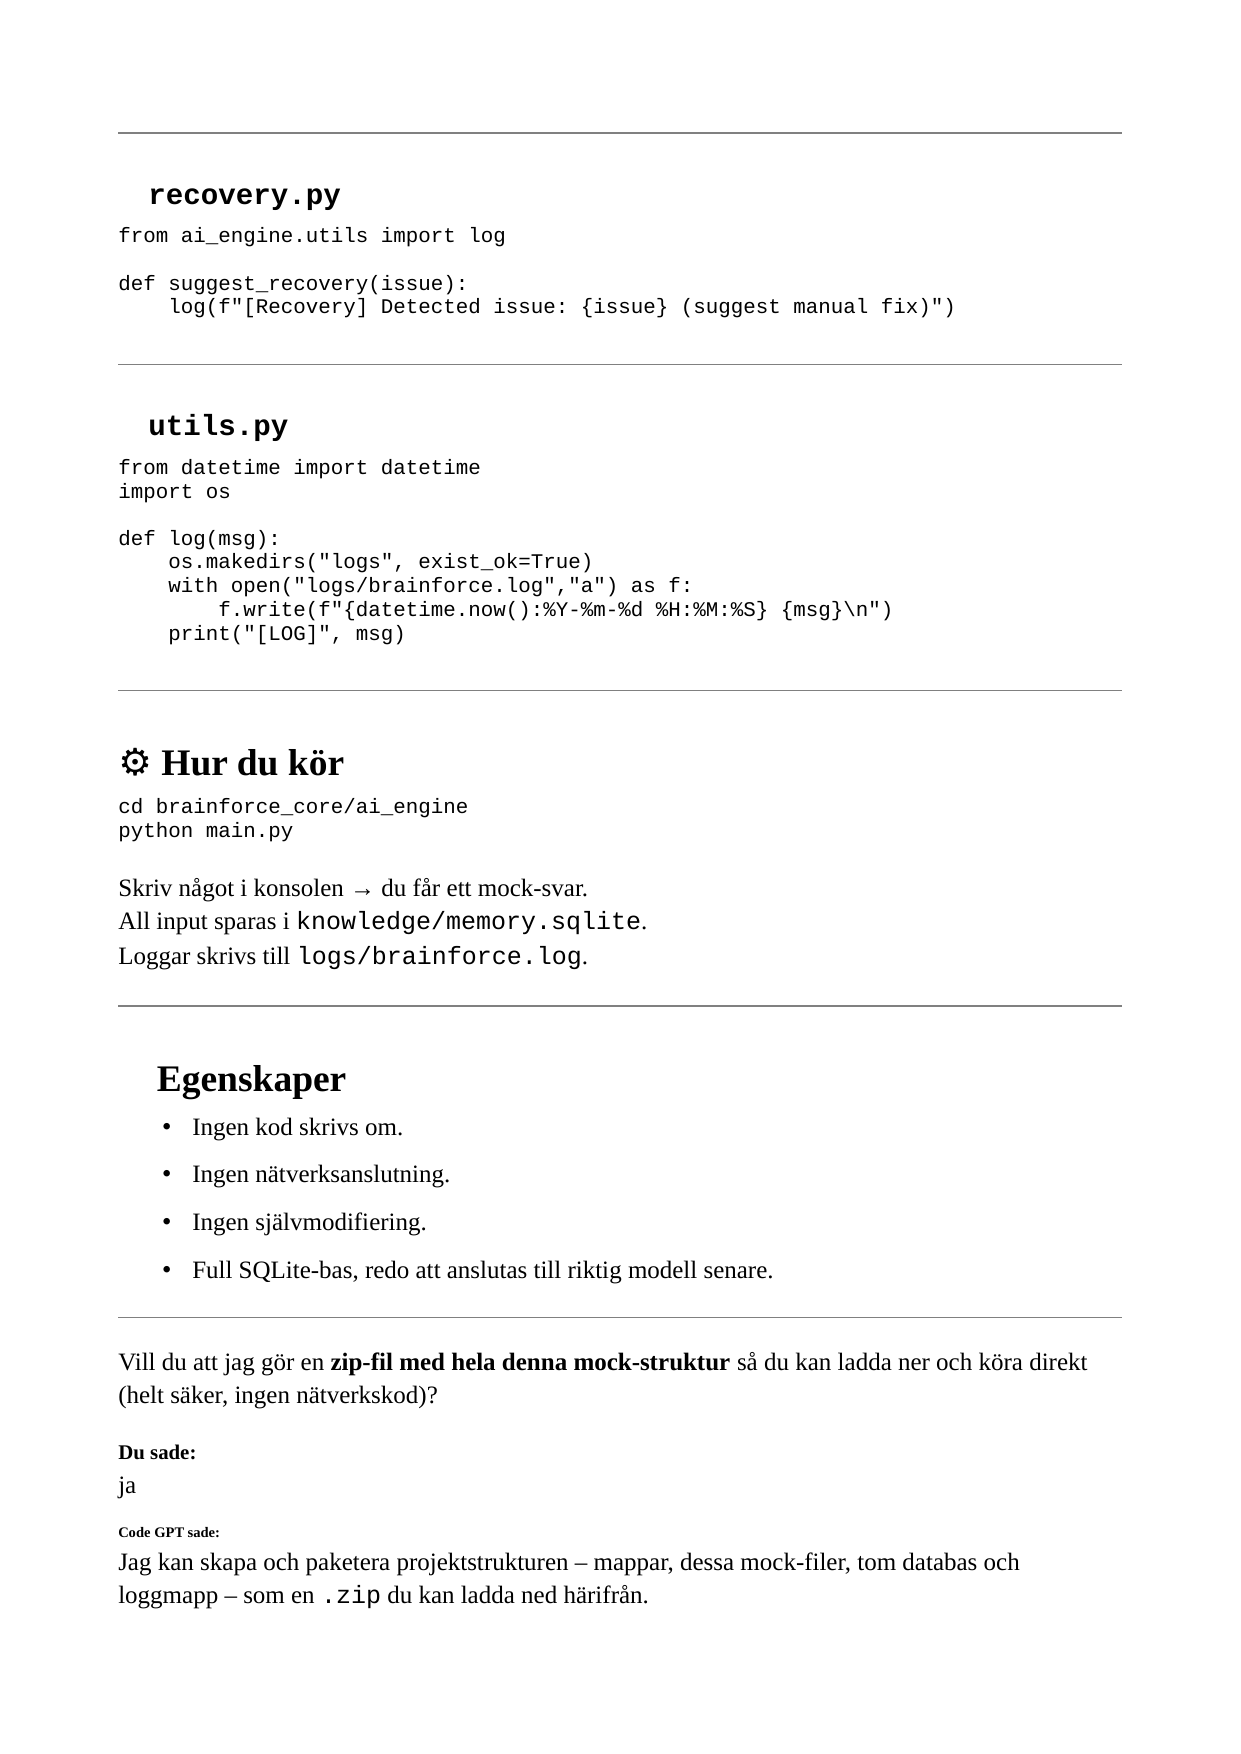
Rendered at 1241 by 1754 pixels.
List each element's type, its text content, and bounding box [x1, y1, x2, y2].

text print("[LOG]", msg) [118, 622, 1122, 646]
list Full SQLite-bas, redo att anslutas till riktig modell senare. [162, 1255, 1122, 1283]
subtitle 📄 recovery.py [118, 177, 1122, 213]
text os.makedirs("logs", exist_ok=True) [118, 552, 1122, 575]
subtitle Code GPT sade: [118, 1524, 1122, 1541]
text Vill du att jag gör en zip-fil med hela denna mock-struktur så du kan ladda ner och köra direkt (helt säker, ingen nätverkskod)? [118, 1347, 1122, 1408]
subtitle Du sade: [118, 1440, 1122, 1464]
subtitle ⚙️ Hur du kör [118, 741, 1122, 784]
text with open("logs/brainforce.log","a") as f: [118, 575, 1122, 599]
subtitle 📄 utils.py [118, 408, 1122, 444]
text def log(msg): [118, 528, 1122, 552]
subtitle ✅ Egenskaper [118, 1056, 1122, 1099]
text Skriv något i konsolen → du får ett mock-svar. All input sparas i knowledge/memory.sqlite. Loggar skrivs till logs/brainforce.log. [118, 873, 1122, 972]
text log(f"[Recovery] Detected issue: {issue} (suggest manual fix)") [118, 296, 1122, 320]
text python main.py [118, 820, 1122, 844]
text ja [118, 1470, 1122, 1499]
text def suggest_recovery(issue): [118, 273, 1122, 296]
list Ingen nätverksanslutning. [162, 1159, 1122, 1188]
text import os [118, 481, 1122, 504]
list Ingen kod skrivs om. [162, 1112, 1122, 1141]
text from datetime import datetime [118, 457, 1122, 481]
text cd brainforce_core/ai_engine [118, 796, 1122, 820]
text f.write(f"{datetime.now():%Y-%m-%d %H:%M:%S} {msg}\n") [118, 599, 1122, 622]
text from ai_engine.utils import log [118, 226, 1122, 249]
list Ingen självmodifiering. [162, 1207, 1122, 1236]
text Jag kan skapa och paketera projektstrukturen – mappar, dessa mock-filer, tom databas och loggmapp – som en .zip du kan ladda ned härifrån. [118, 1547, 1122, 1611]
